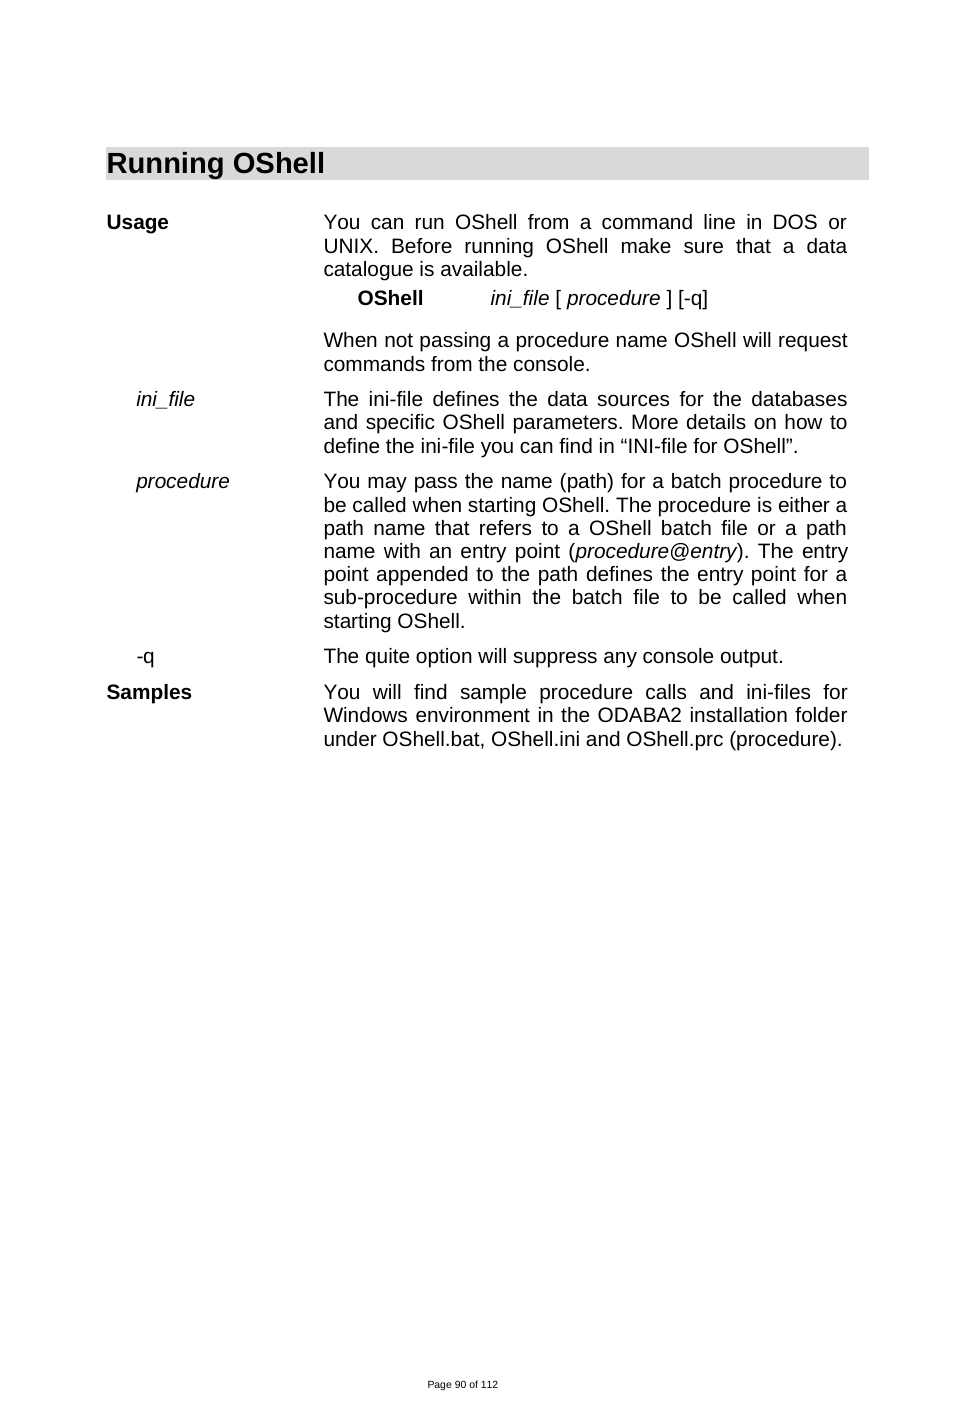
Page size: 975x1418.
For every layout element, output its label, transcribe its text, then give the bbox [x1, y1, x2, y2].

table_cell -q [95, 639, 312, 674]
table_header Usage [95, 205, 312, 382]
table_cell Samples [95, 675, 312, 757]
table_cell The quite option will suppress any console output. [312, 639, 859, 674]
subtitle Running OShell [106, 147, 869, 180]
table_cell procedure [95, 464, 312, 639]
table_header You can run OShell from a command line in DOS or UNIX. Before running OShell make sure that a data catalogue is available. OShell ini_file [ procedure ] [-q] When not passing a procedure name OShell will request commands from the console. [312, 205, 859, 382]
table_cell The ini-file defines the data sources for the databases and specific OShell parameters. More details on how to define the ini-file you can find in “INI-file for OShell”. [312, 382, 859, 464]
table_cell You will find sample procedure calls and ini-files for Windows environment in the ODABA2 installation folder under OShell.bat, OShell.ini and OShell.prc (procedure). [312, 675, 859, 757]
table_cell ini_file [95, 382, 312, 464]
table_cell You may pass the name (path) for a batch procedure to be called when starting OShell. The procedure is either a path name that refers to a OShell batch file or a path name with an entry point (procedure@entry). The entry point appended to the path defines the entry point for a sub-procedure within the batch file to be called when starting OShell. [312, 464, 859, 639]
